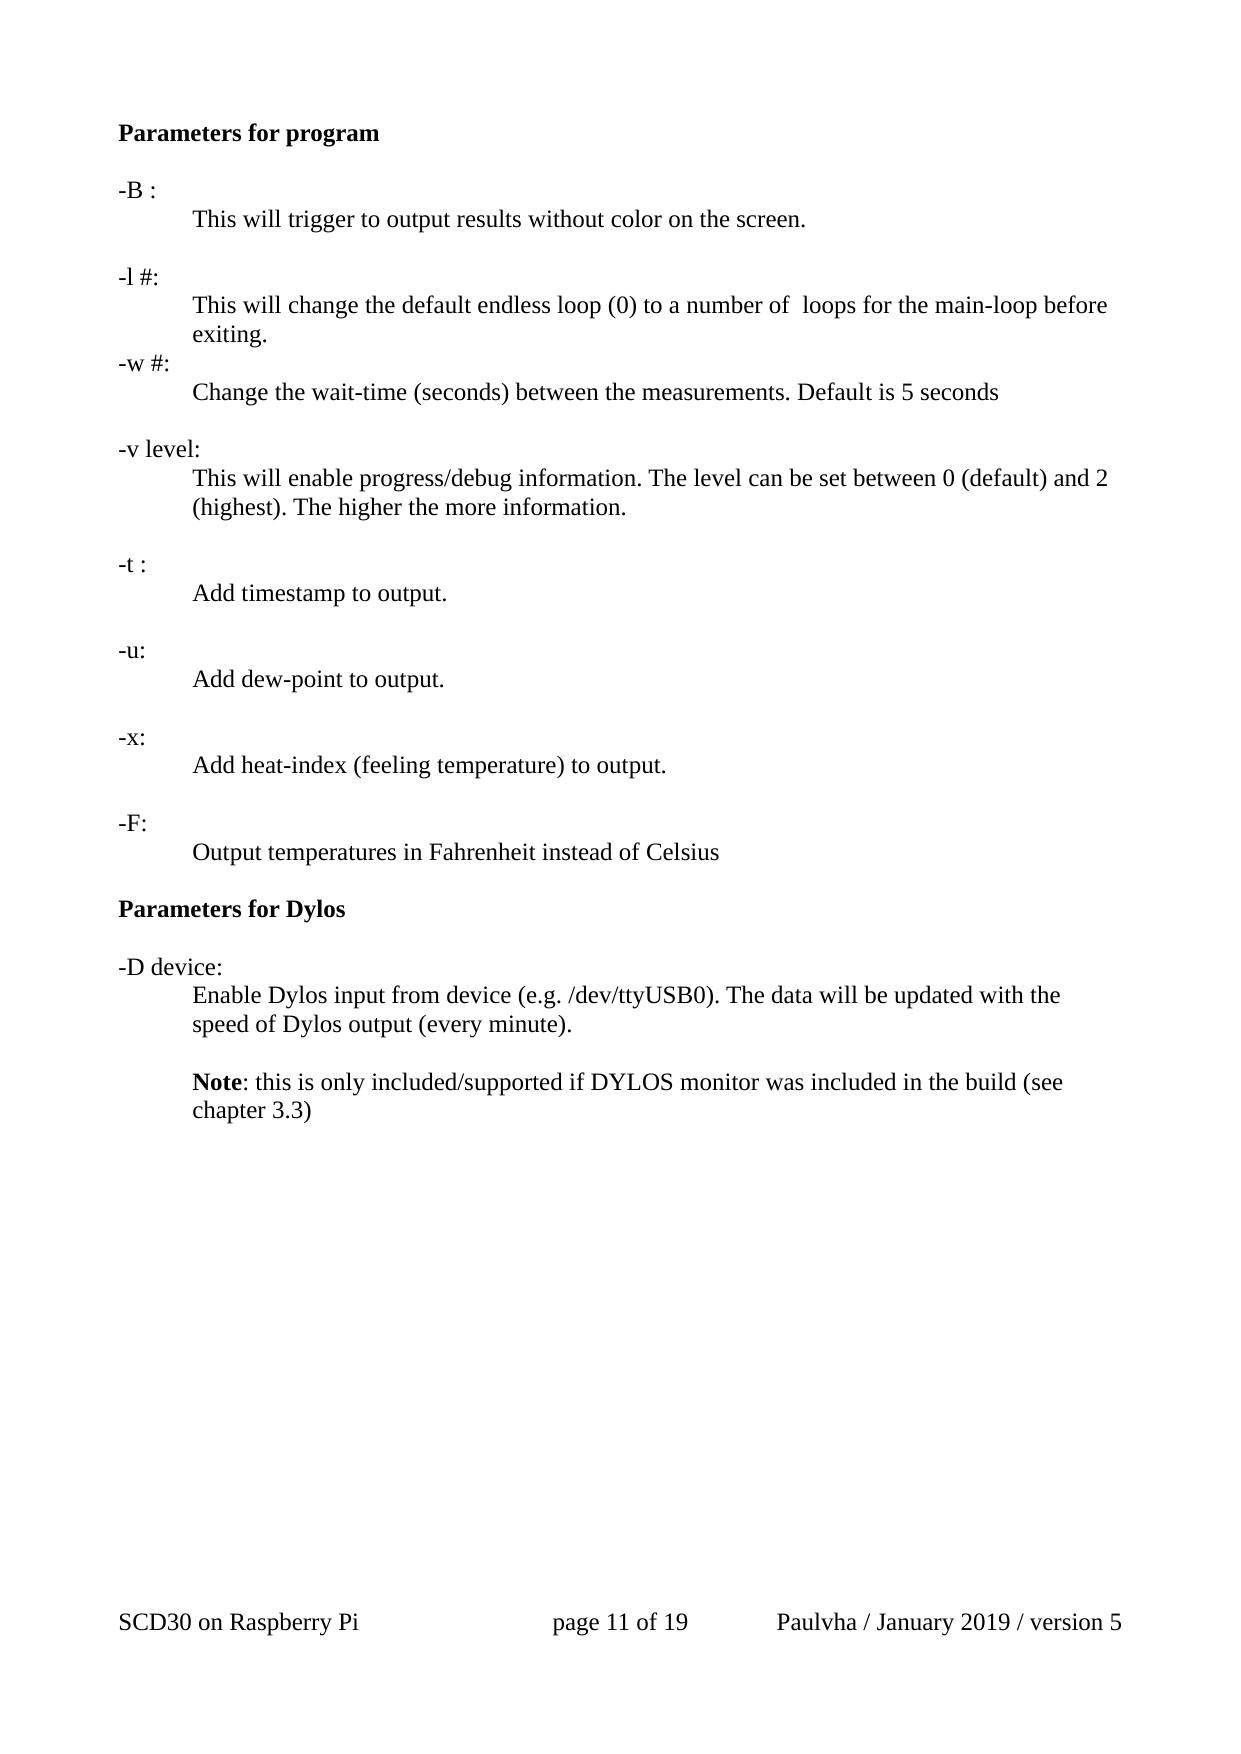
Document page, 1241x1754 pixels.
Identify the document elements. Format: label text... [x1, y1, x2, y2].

text Change the wait-time (seconds) between the measurements. Default is 5 seconds [192, 377, 1122, 406]
text Note: this is only included/supported if DYLOS monitor was included in the build (see chapter 3.3) [192, 1067, 1122, 1124]
text Enable Dylos input from device (e.g. /dev/ttyUSB0). The data will be updated with the speed of Dylos output (every minute). [192, 981, 1122, 1038]
text This will enable progress/debug information. The level can be set between 0 (default) and 2 (highest). The higher the more information. [192, 463, 1122, 521]
text -t : [118, 549, 1122, 578]
text -l #: [118, 262, 1122, 291]
text -v level: [118, 434, 1122, 463]
text This will trigger to output results without color on the screen. [118, 204, 1122, 233]
text Add heat-index (feeling temperature) to output. [118, 751, 1122, 779]
text -D device: [118, 952, 1122, 981]
text -F: [118, 808, 1122, 837]
text Parameters for program [118, 118, 1122, 147]
text Add dew-point to output. [118, 664, 1122, 693]
text Output temperatures in Fahrenheit instead of Celsius [118, 837, 1122, 866]
text -x: [118, 722, 1122, 751]
text -u: [118, 636, 1122, 664]
text -w #: [118, 348, 1122, 377]
text Parameters for Dylos [118, 894, 1122, 923]
text This will change the default endless loop (0) to a number of loops for the main-loop before exiting. [192, 291, 1122, 348]
text Add timestamp to output. [118, 578, 1122, 607]
text -B : [118, 176, 1122, 204]
